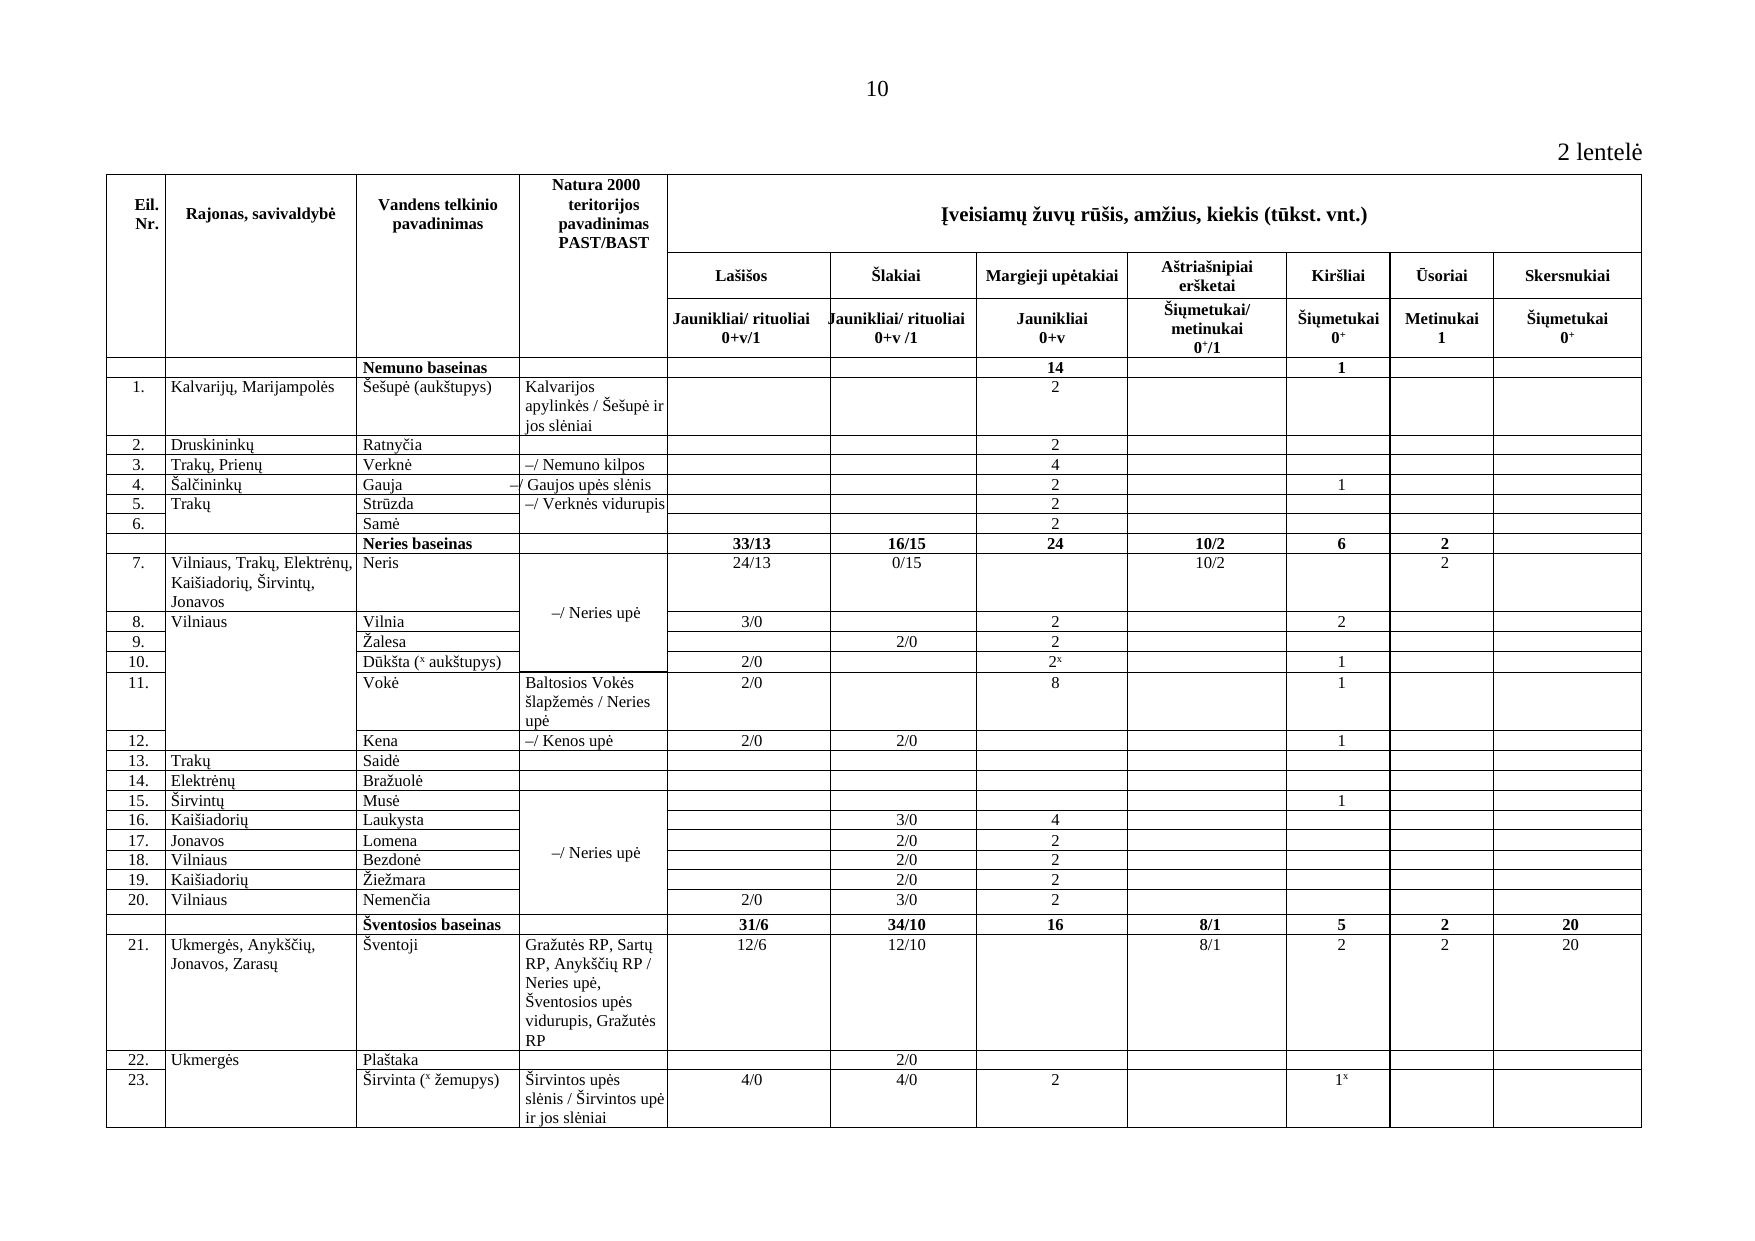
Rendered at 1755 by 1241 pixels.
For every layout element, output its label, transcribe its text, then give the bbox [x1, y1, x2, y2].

table_cell Eil. Nr. [107, 175, 165, 252]
table_cell [1128, 731, 1286, 750]
table_cell [1287, 554, 1389, 611]
table_cell [1391, 632, 1493, 651]
table_cell 2 [977, 851, 1127, 869]
table_cell [1494, 495, 1641, 513]
table_cell [1642, 474, 1648, 494]
table_cell 3. [107, 455, 165, 474]
table_cell 4 [977, 811, 1127, 829]
table_cell [1642, 631, 1648, 651]
table_cell [668, 495, 830, 513]
table_cell Vilnia [357, 612, 519, 631]
table_cell 6 [1287, 534, 1389, 553]
table_cell 2 [977, 830, 1127, 849]
table_cell 2. [107, 436, 165, 454]
table_cell [107, 252, 165, 357]
table_cell [977, 791, 1127, 810]
table_cell Musė [357, 791, 519, 810]
table_cell [1642, 252, 1648, 298]
table_cell [831, 673, 976, 730]
table_cell 34/10 [831, 915, 976, 934]
table_cell [1128, 830, 1286, 849]
table_cell [1128, 1051, 1286, 1069]
table_cell [1391, 751, 1493, 770]
table_cell 10. [107, 652, 165, 671]
table_cell Širvintos upės slėnis / Širvintos upė ir jos slėniai [520, 1070, 667, 1127]
table_cell Samė [357, 514, 519, 533]
table_cell [1642, 810, 1648, 829]
table_cell [1642, 1050, 1648, 1069]
table_cell –/ Nemuno kilpos [520, 455, 667, 474]
table_cell [831, 612, 976, 631]
table_cell [668, 851, 830, 869]
table_cell [1287, 811, 1389, 829]
table_cell 18. [107, 851, 165, 869]
table_cell [668, 514, 830, 533]
table_cell [1128, 1070, 1286, 1127]
table_cell 2 [977, 612, 1127, 631]
table_cell 1 [1287, 791, 1389, 810]
table_cell Metinukai 1 [1391, 299, 1493, 357]
table_cell Šiųmetukai 0+ [1494, 299, 1641, 357]
table_cell Šventoji [357, 935, 519, 1049]
table_cell [668, 791, 830, 810]
table_cell 3/0 [831, 811, 976, 829]
table_cell [831, 455, 976, 474]
table_cell [1642, 435, 1648, 454]
table_cell Saidė [357, 751, 519, 770]
table_cell Ukmergės, Anykščių, Jonavos, Zarasų [166, 935, 356, 1049]
table_cell Vilniaus, Trakų, Elektrėnų, Kaišiadorių, Širvintų, Jonavos [166, 554, 356, 611]
table_cell [1128, 771, 1286, 790]
table_cell [668, 771, 830, 790]
table_cell 11. [107, 673, 165, 730]
table_cell [1128, 751, 1286, 770]
table_cell Nemenčia [357, 890, 519, 914]
table_cell [1494, 534, 1641, 553]
table_cell [831, 436, 976, 454]
table_cell [1128, 378, 1286, 434]
table_cell Baltosios Vokės šlapžemės / Neries upė [520, 673, 667, 730]
table_cell [1642, 790, 1648, 810]
table_cell 2 [1287, 612, 1389, 631]
table_cell Vandens telkinio pavadinimas [357, 175, 519, 252]
table_cell [1391, 612, 1493, 631]
table_header [357, 128, 519, 174]
table_cell Vilniaus [166, 612, 356, 730]
table_cell [1391, 851, 1493, 869]
table_cell Nemuno baseinas [357, 358, 519, 377]
table_cell [1494, 830, 1641, 849]
table_cell [1642, 494, 1648, 513]
table_cell Kena [357, 731, 519, 750]
table_cell [1494, 811, 1641, 829]
table_cell [831, 514, 976, 533]
table_cell Trakų [166, 495, 356, 533]
table_cell [1494, 455, 1641, 474]
table_cell [1128, 514, 1286, 533]
table_cell 4/0 [668, 1070, 830, 1127]
table_header 2 lentelė [525, 128, 1648, 174]
table_cell [1494, 731, 1641, 750]
table_cell [1287, 455, 1389, 474]
table_cell [1391, 436, 1493, 454]
table_cell 2/0 [831, 830, 976, 849]
table_cell Kiršliai [1287, 253, 1389, 298]
table_cell [357, 252, 519, 357]
table_cell [1494, 612, 1641, 631]
table_cell [1391, 495, 1493, 513]
table_cell 1x [1287, 1070, 1389, 1127]
table_cell [977, 935, 1127, 1049]
table_cell [166, 252, 356, 357]
table_cell [1128, 890, 1286, 914]
table_cell [1494, 1070, 1641, 1127]
table_cell Elektrėnų [166, 771, 356, 790]
table_cell [1391, 811, 1493, 829]
table_cell [1642, 770, 1648, 790]
table_cell [1128, 612, 1286, 631]
table_cell 31/6 [668, 915, 830, 934]
table_cell Kaišiadorių [166, 811, 356, 829]
table_cell [977, 751, 1127, 770]
table_cell Šventosios baseinas [357, 915, 519, 934]
table_cell 1 [1287, 475, 1389, 494]
table_cell Įveisiamų žuvų rūšis, amžius, kiekis (tūkst. vnt.) [668, 175, 1641, 252]
table_cell [1494, 791, 1641, 810]
table_cell [1287, 851, 1389, 869]
table_cell 2/0 [668, 890, 830, 914]
table_cell [1391, 358, 1493, 377]
table_cell [1494, 554, 1641, 611]
table_cell Šiųmetukai/ metinukai 0+/1 [1128, 299, 1286, 357]
table_cell [1642, 298, 1648, 357]
table_cell 1 [1287, 673, 1389, 730]
table_cell [166, 534, 356, 553]
table_cell 2 [977, 632, 1127, 651]
table_cell 20. [107, 890, 165, 914]
table_cell [831, 358, 976, 377]
table_cell [1494, 851, 1641, 869]
table_cell [1391, 475, 1493, 494]
table_cell Vilniaus [166, 851, 356, 869]
table_cell 3/0 [831, 890, 976, 914]
table_cell 5 [1287, 915, 1389, 934]
table_cell Aštriašnipiai eršketai [1128, 253, 1286, 298]
table_cell [1287, 514, 1389, 533]
table_cell [1391, 870, 1493, 889]
table_cell [166, 915, 356, 934]
table_cell 12/6 [668, 935, 830, 1049]
table_cell 12/10 [831, 935, 976, 1049]
table_cell [1128, 495, 1286, 513]
table_cell 2 [977, 475, 1127, 494]
table_cell 1 [1287, 731, 1389, 750]
table_cell Jaunikliai 0+v [977, 299, 1127, 357]
table_cell 2x [977, 652, 1127, 671]
table_cell Šiųmetukai 0+ [1287, 299, 1389, 357]
table_cell 7. [107, 554, 165, 611]
table_cell 19. [107, 870, 165, 889]
table_cell –/ Verknės vidurupis [520, 495, 667, 533]
table_cell 17. [107, 830, 165, 849]
table_cell 4. [107, 475, 165, 494]
table_cell 6. [107, 514, 165, 533]
table_cell [166, 358, 356, 377]
table_cell –/ Kenos upė [520, 731, 667, 750]
table_cell [1287, 890, 1389, 914]
table_cell [1642, 730, 1648, 750]
table_cell Trakų, Prienų [166, 455, 356, 474]
table_cell [1287, 436, 1389, 454]
table_cell [1287, 751, 1389, 770]
table_cell [1642, 1069, 1648, 1127]
table_cell [1128, 652, 1286, 671]
table_cell 8/1 [1128, 915, 1286, 934]
table_cell –/ Neries upė [520, 554, 667, 671]
table_cell [1494, 1051, 1641, 1069]
table_cell [1128, 791, 1286, 810]
table_cell [1287, 378, 1389, 434]
table_cell 33/13 [668, 534, 830, 553]
table_cell [1391, 771, 1493, 790]
table_cell [668, 358, 830, 377]
table_cell [668, 632, 830, 651]
table_cell [1494, 673, 1641, 730]
table_cell [831, 652, 976, 671]
table_cell [1391, 1051, 1493, 1069]
table_cell 1. [107, 378, 165, 434]
table_cell 16/15 [831, 534, 976, 553]
table_cell 1 [1287, 358, 1389, 377]
table_cell Trakų [166, 751, 356, 770]
table_cell [831, 378, 976, 434]
table_cell 24/13 [668, 554, 830, 611]
table_cell 24 [977, 534, 1127, 553]
table_cell 15. [107, 791, 165, 810]
table_cell 2 [977, 436, 1127, 454]
table_cell 2/0 [668, 673, 830, 730]
table_cell [1391, 731, 1493, 750]
table_cell [977, 771, 1127, 790]
table_cell Plaštaka [357, 1051, 519, 1069]
table_cell [1391, 652, 1493, 671]
table_cell 2/0 [831, 851, 976, 869]
table_cell 13. [107, 751, 165, 770]
table_cell [1391, 378, 1493, 434]
table_cell [1494, 378, 1641, 434]
table_cell Vilniaus [166, 890, 356, 914]
table_cell 2/0 [668, 652, 830, 671]
table_cell Bražuolė [357, 771, 519, 790]
table_cell 20 [1494, 935, 1641, 1049]
table_cell Jaunikliai/ rituoliai 0+v /1 [831, 299, 976, 357]
table_cell 2 [977, 890, 1127, 914]
table_cell [520, 534, 667, 553]
table_cell [1287, 495, 1389, 513]
table_cell [1642, 174, 1648, 252]
table_cell [1287, 771, 1389, 790]
table_cell Lomena [357, 830, 519, 849]
table_cell 8. [107, 612, 165, 631]
table_cell 2/0 [831, 870, 976, 889]
table_cell Žalesa [357, 632, 519, 651]
table_cell 2 [977, 378, 1127, 434]
table_cell 0/15 [831, 554, 976, 611]
table_cell Strūzda [357, 495, 519, 513]
table_cell [1391, 830, 1493, 849]
table_cell [1642, 829, 1648, 849]
table_header [519, 128, 525, 174]
table_cell Širvinta (x žemupys) [357, 1070, 519, 1127]
table_cell Skersnukiai [1494, 253, 1641, 298]
table_cell [831, 791, 976, 810]
table_cell [1642, 934, 1648, 1049]
table_cell 8/1 [1128, 935, 1286, 1049]
table_cell [668, 751, 830, 770]
table_cell 14. [107, 771, 165, 790]
table_cell Neries baseinas [357, 534, 519, 553]
table_cell Ukmergės [166, 1051, 356, 1127]
table_cell 12. [107, 731, 165, 750]
table_cell [668, 1051, 830, 1069]
table_cell [1494, 632, 1641, 651]
table_cell Rajonas, savivaldybė [166, 175, 356, 252]
table_cell [1494, 870, 1641, 889]
table_cell [1391, 1070, 1493, 1127]
table_cell [1642, 513, 1648, 533]
table_cell [520, 358, 667, 377]
table_cell –/ Neries upė [520, 791, 667, 914]
table_cell [668, 436, 830, 454]
table_cell Ūsoriai [1391, 253, 1493, 298]
table_cell Margieji upėtakiai [977, 253, 1127, 298]
table_header [106, 128, 165, 174]
table_cell Neris [357, 554, 519, 611]
table_cell [1494, 890, 1641, 914]
table_cell [1494, 514, 1641, 533]
table_cell 23. [107, 1070, 165, 1127]
table_cell [166, 730, 356, 750]
table_cell Druskininkų [166, 436, 356, 454]
table_cell [1391, 673, 1493, 730]
table_cell 5. [107, 495, 165, 513]
table_cell [107, 915, 165, 934]
table_cell [831, 751, 976, 770]
table_cell [668, 455, 830, 474]
table_cell Gražutės RP, Sartų RP, Anykščių RP / Neries upė, Šventosios upės vidurupis, Gražutės RP [520, 935, 667, 1049]
table_cell 14 [977, 358, 1127, 377]
table_cell [1494, 436, 1641, 454]
table_cell Jonavos [166, 830, 356, 849]
table_cell [1128, 475, 1286, 494]
table_cell [1128, 673, 1286, 730]
table_cell [1391, 791, 1493, 810]
table_cell [1494, 475, 1641, 494]
table_cell [1128, 358, 1286, 377]
table_cell 2 [1391, 935, 1493, 1049]
table_cell 16. [107, 811, 165, 829]
table_cell [1642, 357, 1648, 377]
table_cell 9. [107, 632, 165, 651]
table_cell [1287, 1051, 1389, 1069]
table_cell [1642, 889, 1648, 914]
table_cell [520, 751, 667, 770]
table_cell [977, 1051, 1127, 1069]
table_cell [107, 534, 165, 553]
table_cell [977, 731, 1127, 750]
table_cell Žiežmara [357, 870, 519, 889]
table_cell Šešupė (aukštupys) [357, 378, 519, 434]
table_cell 2/0 [668, 731, 830, 750]
table_cell Širvintų [166, 791, 356, 810]
table_cell [668, 378, 830, 434]
table_cell 4/0 [831, 1070, 976, 1127]
table_cell [1391, 514, 1493, 533]
table_cell Laukysta [357, 811, 519, 829]
table_cell [831, 771, 976, 790]
table_cell [1128, 851, 1286, 869]
table_cell [1287, 870, 1389, 889]
table_cell [831, 495, 976, 513]
table_cell [1642, 671, 1648, 730]
table_cell [668, 811, 830, 829]
table_cell 20 [1494, 915, 1641, 934]
table_cell Lašišos [668, 253, 830, 298]
table_cell Natura 2000 teritorijos pavadinimas PAST/BAST [520, 175, 667, 252]
table_cell [1494, 751, 1641, 770]
table_cell [1128, 455, 1286, 474]
table_cell 2 [977, 870, 1127, 889]
table_cell 2 [1391, 915, 1493, 934]
table_cell [831, 475, 976, 494]
table_cell [520, 915, 667, 934]
table_cell [520, 252, 667, 357]
table_cell [668, 830, 830, 849]
table_cell [520, 1051, 667, 1069]
table_cell [520, 436, 667, 454]
table_cell [668, 475, 830, 494]
table_cell [977, 554, 1127, 611]
table_cell [1128, 436, 1286, 454]
table_cell 2/0 [831, 731, 976, 750]
table_cell [1391, 455, 1493, 474]
table_cell 3/0 [668, 612, 830, 631]
table_cell [1391, 890, 1493, 914]
table_cell 8 [977, 673, 1127, 730]
table_header [165, 128, 357, 174]
table_cell [1128, 870, 1286, 889]
table_cell [1642, 914, 1648, 934]
table_cell [1642, 377, 1648, 434]
table_cell [1642, 533, 1648, 553]
table_cell [1642, 553, 1648, 611]
table_cell [1287, 632, 1389, 651]
table_cell [1128, 811, 1286, 829]
table_cell [1642, 651, 1648, 671]
table_cell [520, 771, 667, 790]
table_cell [1642, 869, 1648, 889]
table_cell 2 [977, 495, 1127, 513]
table_cell 16 [977, 915, 1127, 934]
table_cell [1494, 652, 1641, 671]
table_cell [107, 358, 165, 377]
table_cell Kalvarijų, Marijampolės [166, 378, 356, 434]
table_cell –/ Gaujos upės slėnis [520, 475, 667, 494]
table_cell Kalvarijos apylinkės / Šešupė ir jos slėniai [520, 378, 667, 434]
table_cell Jaunikliai/ rituoliai 0+v/1 [668, 299, 830, 357]
table_cell Gauja [357, 475, 519, 494]
table_cell [1287, 830, 1389, 849]
table_cell 2 [977, 514, 1127, 533]
table_cell Šlakiai [831, 253, 976, 298]
table_cell Bezdonė [357, 851, 519, 869]
table_cell 2 [1391, 554, 1493, 611]
table_cell [668, 870, 830, 889]
table_cell Kaišiadorių [166, 870, 356, 889]
table_cell 22. [107, 1051, 165, 1069]
table_cell 4 [977, 455, 1127, 474]
table_cell 10/2 [1128, 554, 1286, 611]
table_cell Šalčininkų [166, 475, 356, 494]
table_cell Vokė [357, 673, 519, 730]
table_cell Verknė [357, 455, 519, 474]
table_cell [1642, 454, 1648, 474]
table_cell [1128, 632, 1286, 651]
table_cell 21. [107, 935, 165, 1049]
table_cell 2/0 [831, 1051, 976, 1069]
table_cell 2/0 [831, 632, 976, 651]
table_cell [1642, 750, 1648, 770]
table_cell [1494, 358, 1641, 377]
table_cell [1494, 771, 1641, 790]
table_cell 10/2 [1128, 534, 1286, 553]
table_cell 2 [1287, 935, 1389, 1049]
table_cell Dūkšta (x aukštupys) [357, 652, 519, 671]
table_cell [1642, 850, 1648, 869]
table_cell 2 [1391, 534, 1493, 553]
table_cell [1642, 611, 1648, 631]
table_cell 1 [1287, 652, 1389, 671]
table_cell 2 [977, 1070, 1127, 1127]
table_cell Ratnyčia [357, 436, 519, 454]
